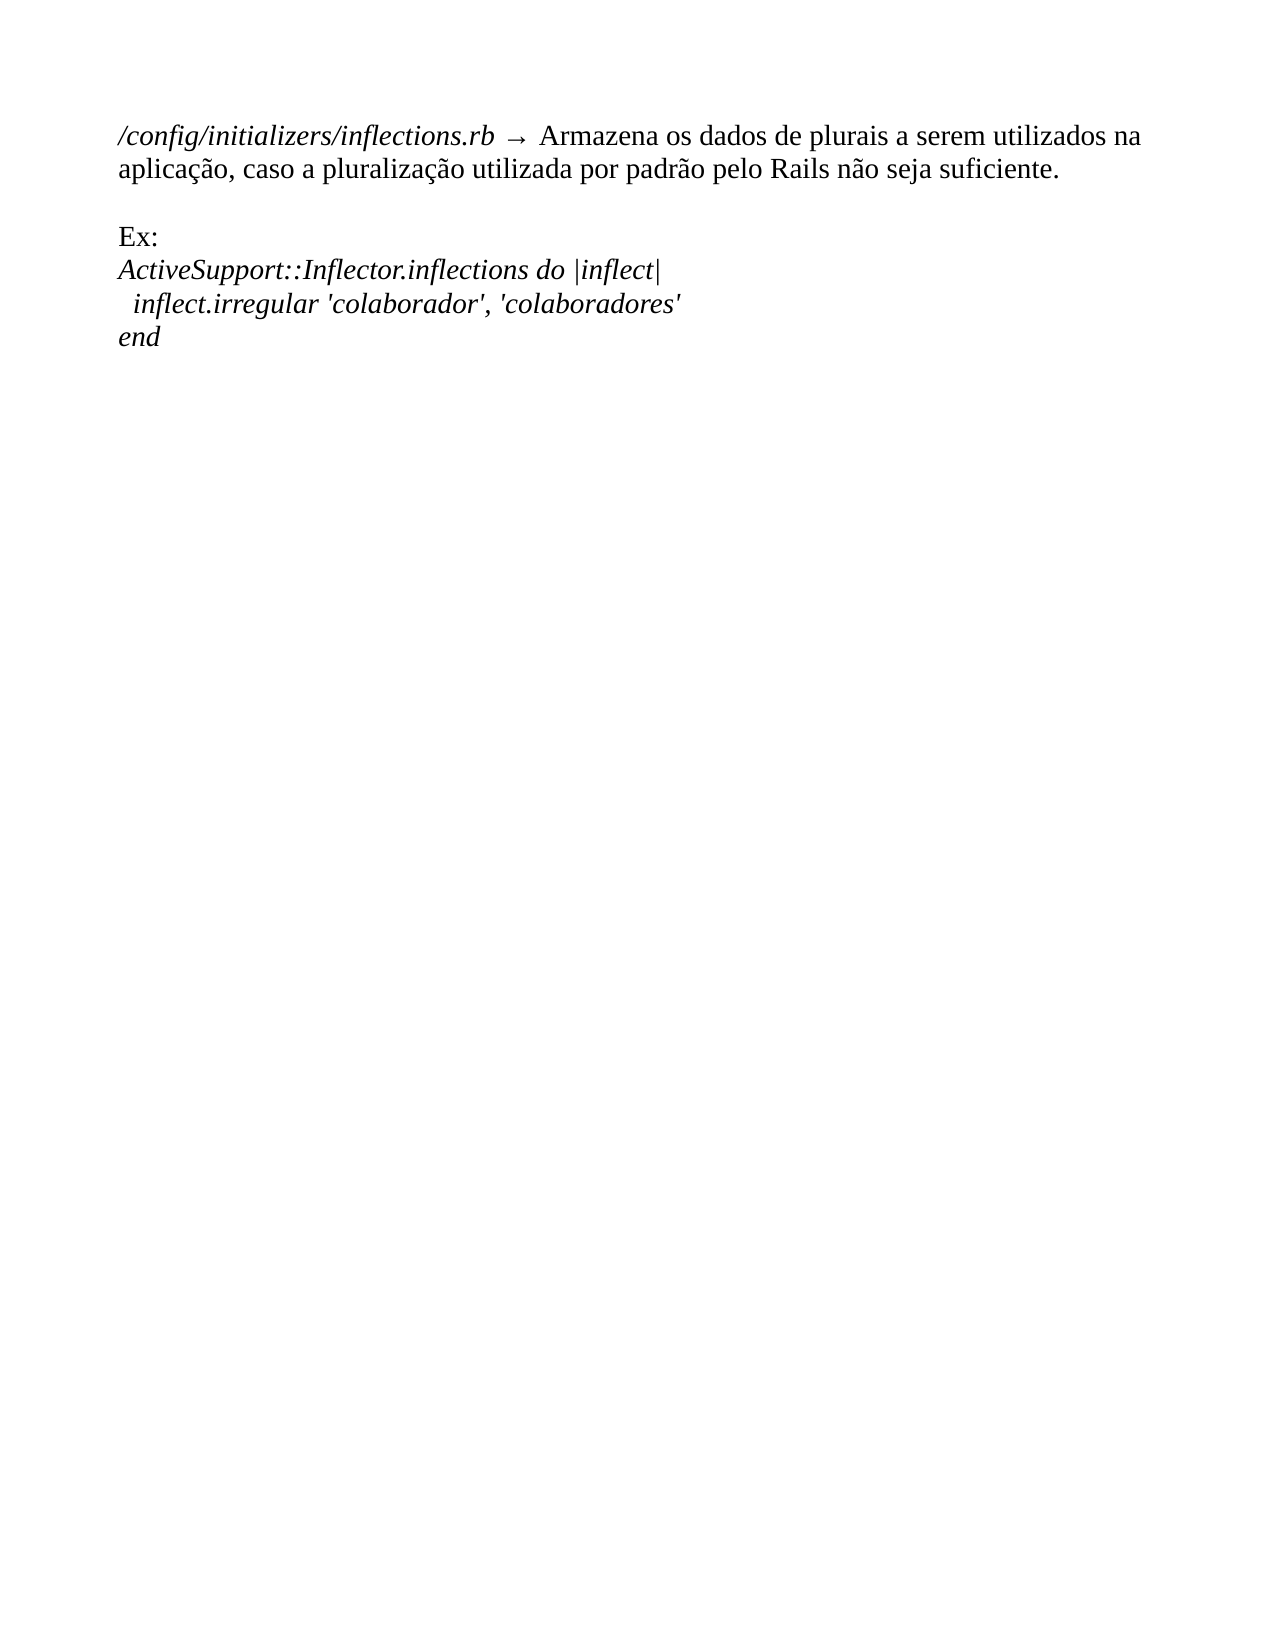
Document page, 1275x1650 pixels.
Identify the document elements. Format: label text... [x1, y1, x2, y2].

text end [118, 319, 1157, 353]
text /config/initializers/inflections.rb → Armazena os dados de plurais a serem utilizados na aplicação, caso a pluralização utilizada por padrão pelo Rails não seja suficiente. [118, 118, 1157, 185]
text ActiveSupport::Inflector.inflections do |inflect| [118, 252, 1157, 286]
text inflect.irregular 'colaborador', 'colaboradores' [118, 286, 1157, 319]
text Ex: [118, 219, 1157, 252]
